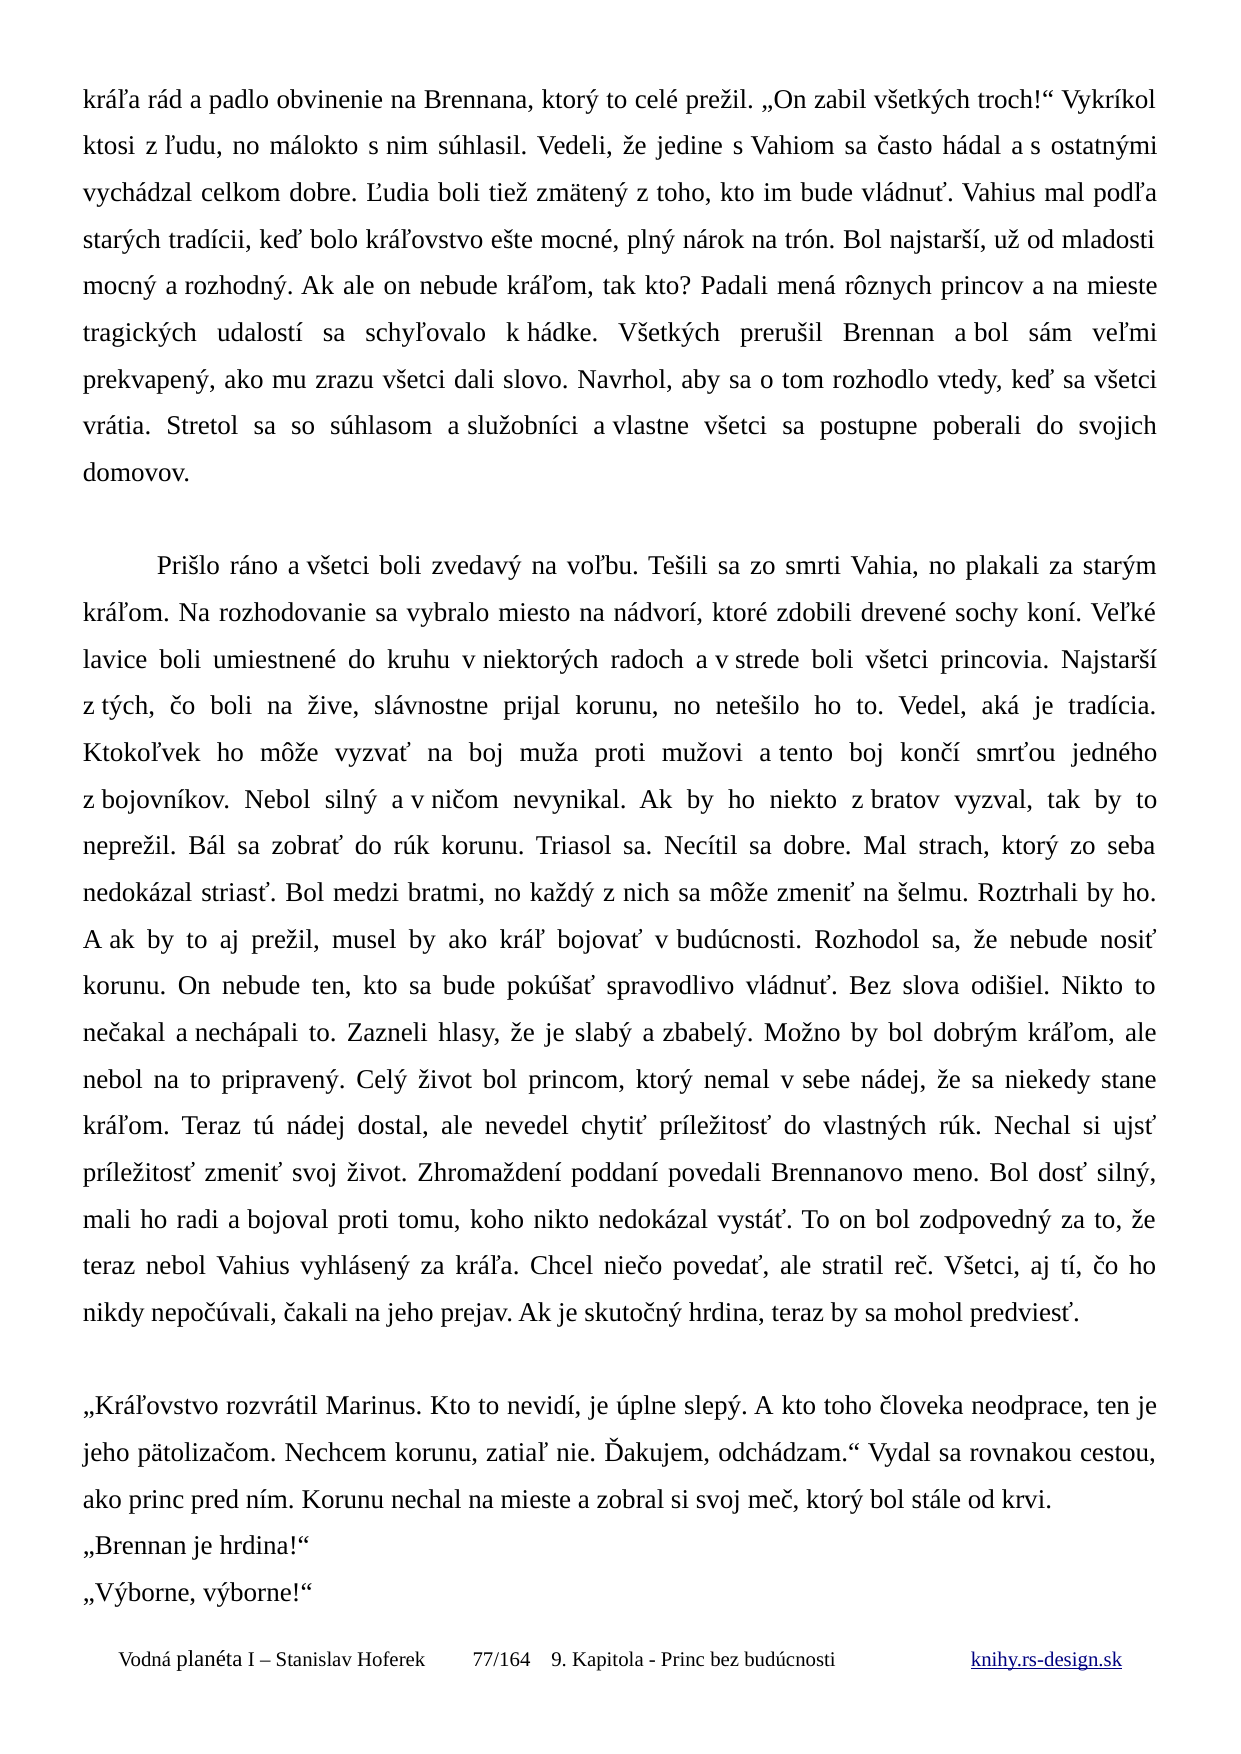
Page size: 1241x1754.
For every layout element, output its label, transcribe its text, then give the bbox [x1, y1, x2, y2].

text „Kráľovstvo rozvrátil Marinus. Kto to nevidí, je úplne slepý. A kto toho človeka neodprace, ten je jeho pätolizačom. Nechcem korunu, zatiaľ nie. Ďakujem, odchádzam.“ Vydal sa rovnakou cestou, ako princ pred ním. Korunu nechal na mieste a zobral si svoj meč, ktorý bol stále od krvi. [83, 1389, 1157, 1514]
text „Výborne, výborne!“ [83, 1576, 1157, 1607]
text kráľa rád a padlo obvinenie na Brennana, ktorý to celé prežil. „On zabil všetkých troch!“ Vykríkol ktosi z ľudu, no málokto s nim súhlasil. Vedeli, že jedine s Vahiom sa často hádal a s ostatnými vychádzal celkom dobre. Ľudia boli tiež zmätený z toho, kto im bude vládnuť. Vahius mal podľa starých tradícii, keď bolo kráľovstvo ešte mocné, plný nárok na trón. Bol najstarší, už od mladosti mocný a rozhodný. Ak ale on nebude kráľom, tak kto? Padali mená rôznych princov a na mieste tragických udalostí sa schyľovalo k hádke. Všetkých prerušil Brennan a bol sám veľmi prekvapený, ako mu zrazu všetci dali slovo. Navrhol, aby sa o tom rozhodlo vtedy, keď sa všetci vrátia. Stretol sa so súhlasom a služobníci a vlastne všetci sa postupne poberali do svojich domovov. [83, 83, 1157, 487]
text „Brennan je hrdina!“ [83, 1529, 1157, 1561]
text Prišlo ráno a všetci boli zvedavý na voľbu. Tešili sa zo smrti Vahia, no plakali za starým kráľom. Na rozhodovanie sa vybralo miesto na nádvorí, ktoré zdobili drevené sochy koní. Veľké lavice boli umiestnené do kruhu v niektorých radoch a v strede boli všetci princovia. Najstarší z tých, čo boli na žive, slávnostne prijal korunu, no netešilo ho to. Vedel, aká je tradícia. Ktokoľvek ho môže vyzvať na boj muža proti mužovi a tento boj končí smrťou jedného z bojovníkov. Nebol silný a v ničom nevynikal. Ak by ho niekto z bratov vyzval, tak by to neprežil. Bál sa zobrať do rúk korunu. Triasol sa. Necítil sa dobre. Mal strach, ktorý zo seba nedokázal striasť. Bol medzi bratmi, no každý z nich sa môže zmeniť na šelmu. Roztrhali by ho. A ak by to aj prežil, musel by ako kráľ bojovať v budúcnosti. Rozhodol sa, že nebude nosiť korunu. On nebude ten, kto sa bude pokúšať spravodlivo vládnuť. Bez slova odišiel. Nikto to nečakal a nechápali to. Zazneli hlasy, že je slabý a zbabelý. Možno by bol dobrým kráľom, ale nebol na to pripravený. Celý život bol princom, ktorý nemal v sebe nádej, že sa niekedy stane kráľom. Teraz tú nádej dostal, ale nevedel chytiť príležitosť do vlastných rúk. Nechal si ujsť príležitosť zmeniť svoj život. Zhromaždení poddaní povedali Brennanovo meno. Bol dosť silný, mali ho radi a bojoval proti tomu, koho nikto nedokázal vystáť. To on bol zodpovedný za to, že teraz nebol Vahius vyhlásený za kráľa. Chcel niečo povedať, ale stratil reč. Všetci, aj tí, čo ho nikdy nepočúvali, čakali na jeho prejav. Ak je skutočný hrdina, teraz by sa mohol predviesť. [83, 549, 1157, 1327]
